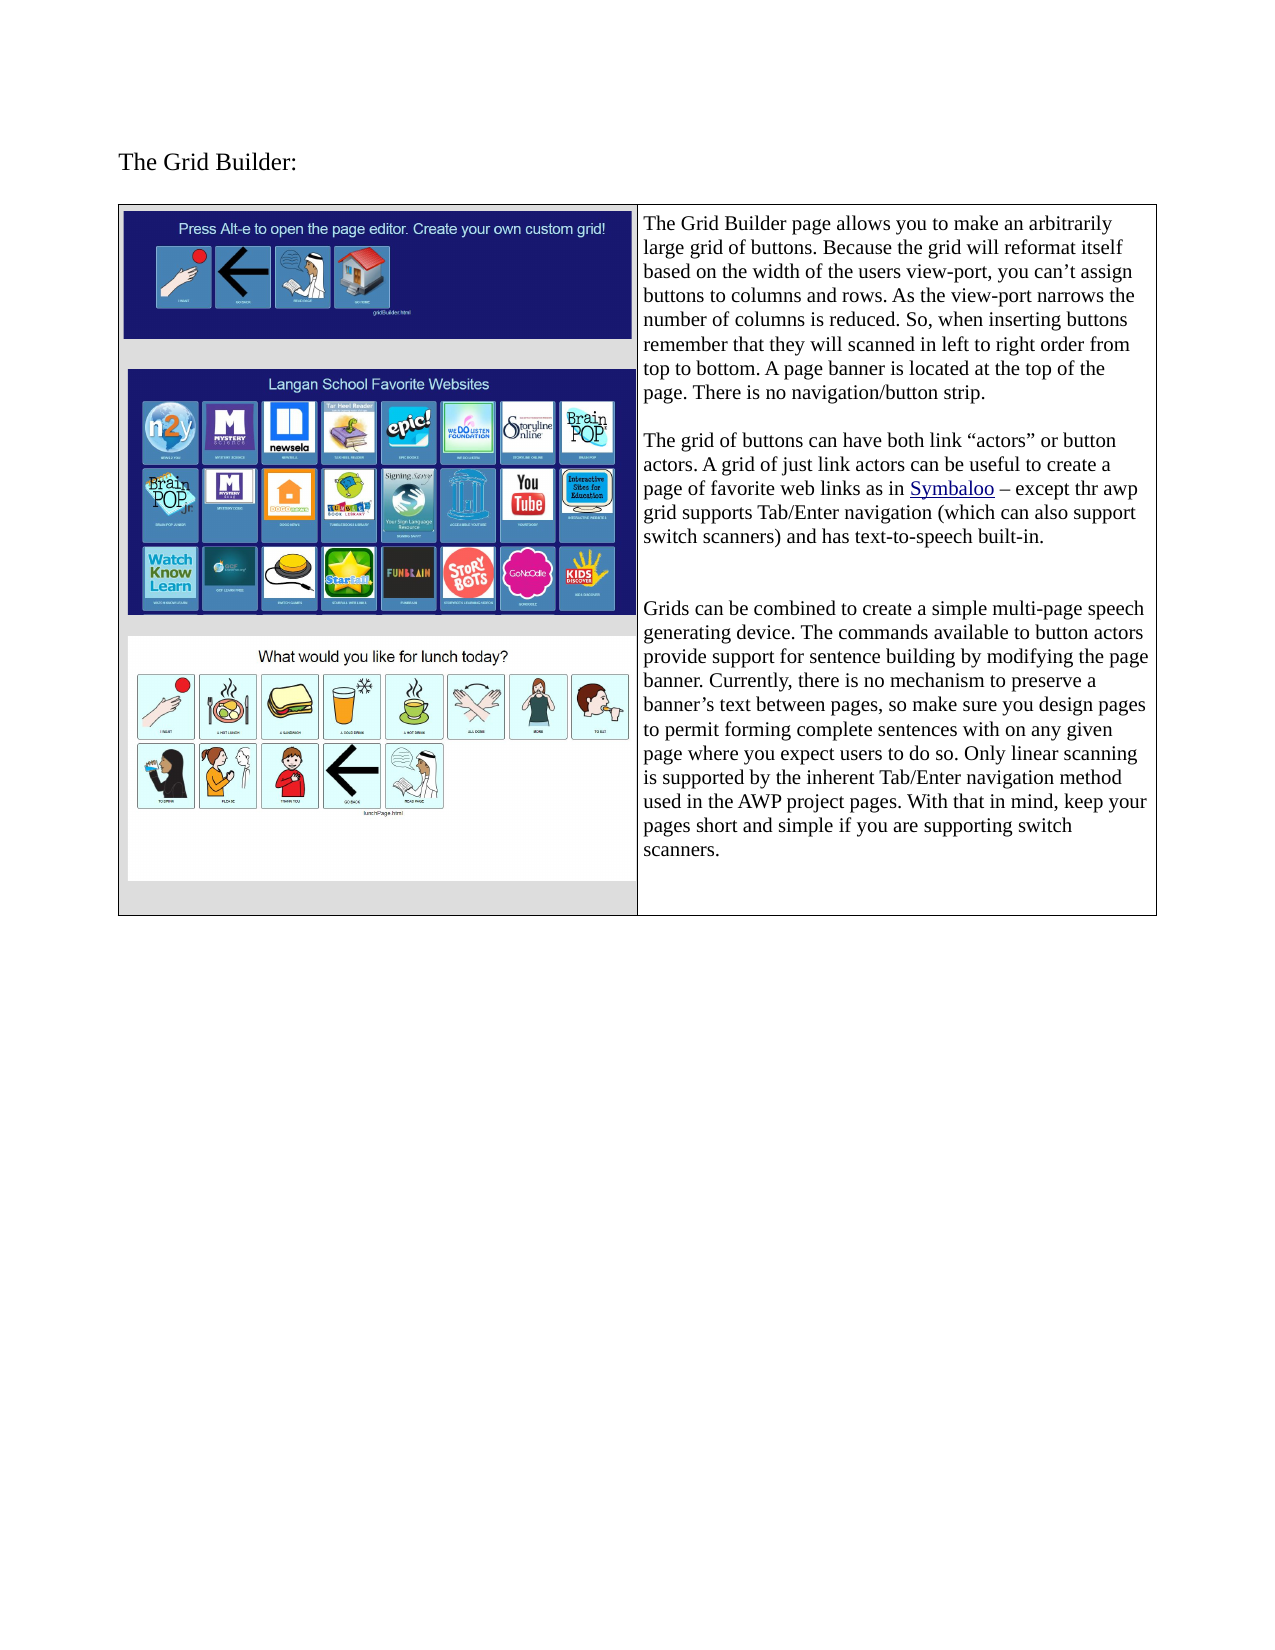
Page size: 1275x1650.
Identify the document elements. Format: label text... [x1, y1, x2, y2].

picture [123, 211, 632, 339]
text The Grid Builder: [118, 147, 1157, 176]
picture [127, 636, 636, 881]
table_header [119, 205, 637, 915]
picture [127, 369, 636, 615]
table_header The Grid Builder page allows you to make an arbitrarily large grid of buttons. Because the grid will reformat itself based on the width of the users view-port, you can’t assign buttons to columns and rows. As the view-port narrows the number of columns is reduced. So, when inserting buttons remember that they will scanned in left to right order from top to bottom. A page banner is located at the top of the page. There is no navigation/button strip. The grid of buttons can have both link “actors” or button actors. A grid of just link actors can be useful to create a page of favorite web links as in Symbaloo – except thr awp grid supports Tab/Enter navigation (which can also support switch scanners) and has text-to-speech built-in. Grids can be combined to create a simple multi-page speech generating device. The commands available to button actors provide support for sentence building by modifying the page banner. Currently, there is no mechanism to preserve a banner’s text between pages, so make sure you design pages to permit forming complete sentences with on any given page where you expect users to do so. Only linear scanning is supported by the inherent Tab/Enter navigation method used in the AWP project pages. With that in mind, keep your pages short and simple if you are supporting switch scanners. [638, 205, 1156, 915]
